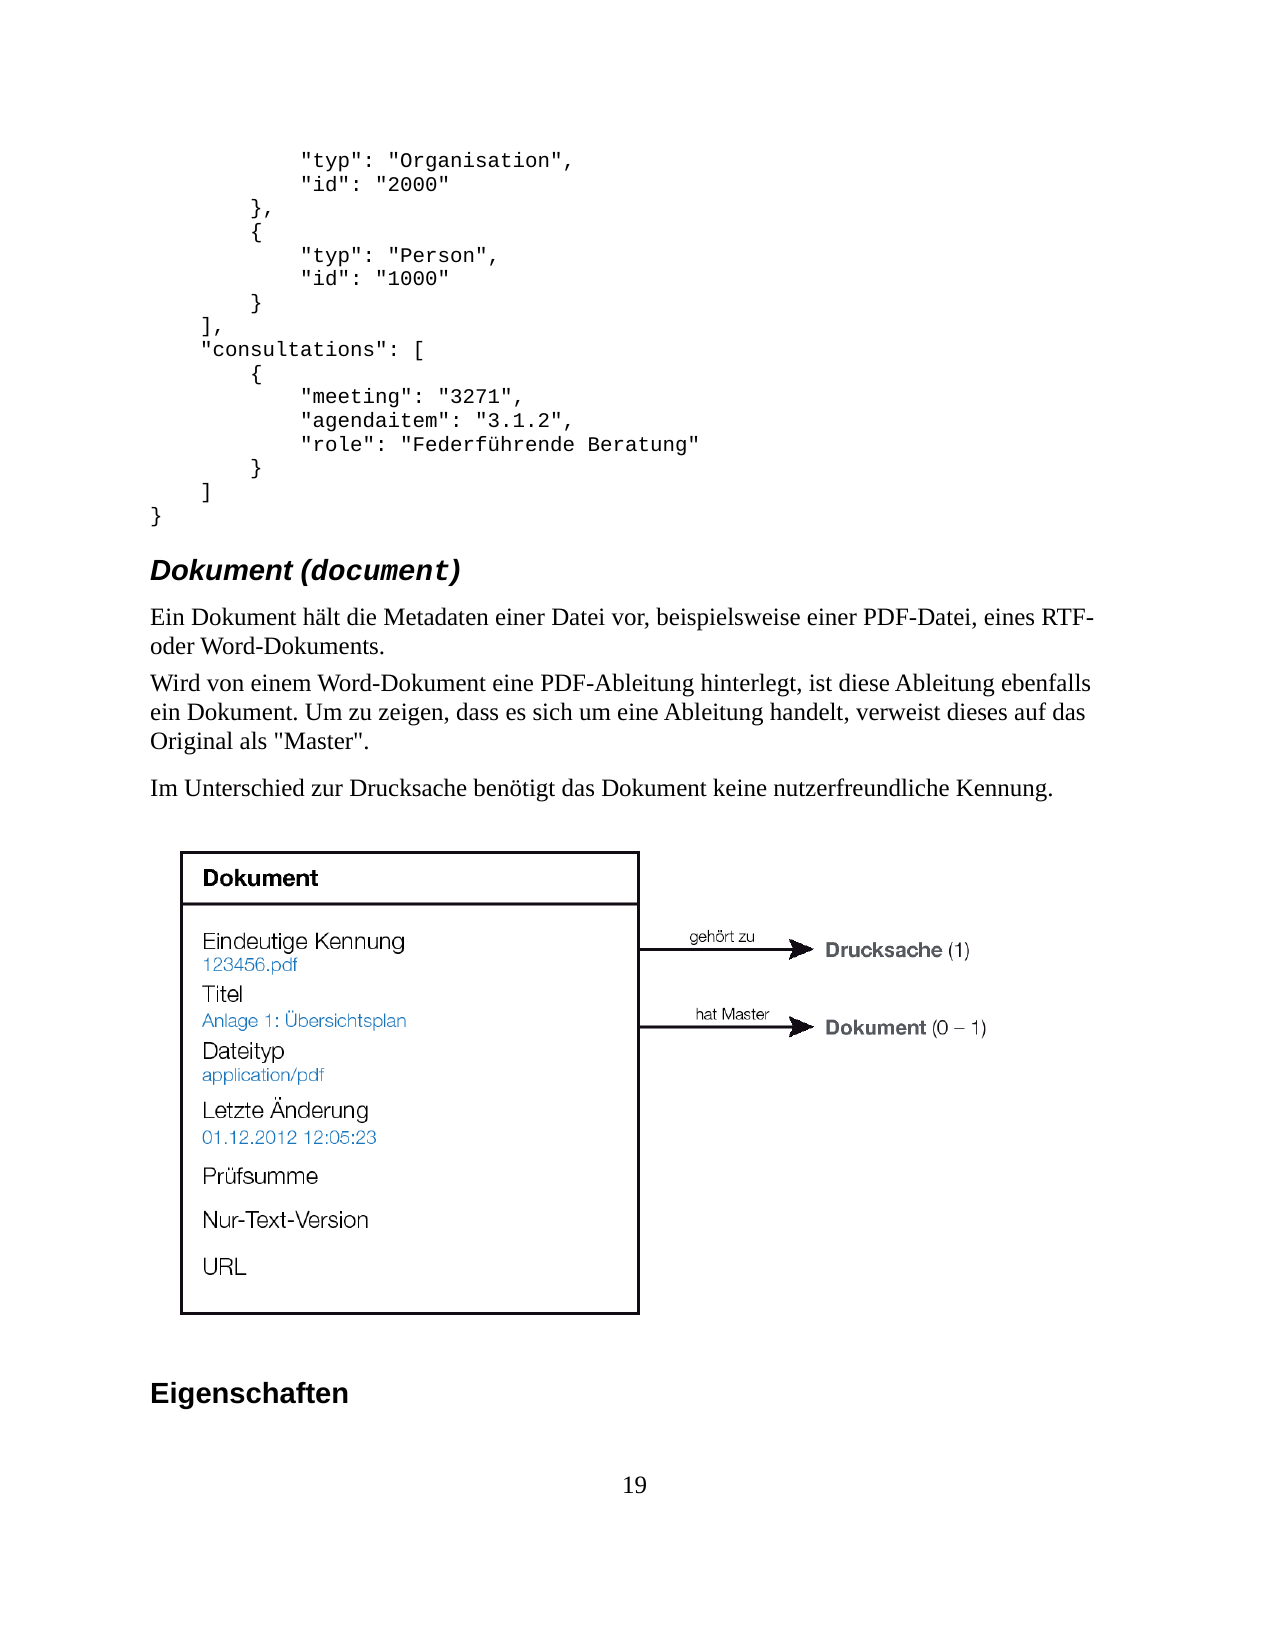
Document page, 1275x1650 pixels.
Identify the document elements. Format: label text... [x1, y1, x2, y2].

text "agendaitem": "3.1.2", [150, 410, 1125, 434]
text } [150, 457, 1125, 481]
text }, [150, 197, 1125, 221]
text "typ": "Organisation", [150, 150, 1125, 174]
text } [150, 505, 1125, 528]
text { [150, 221, 1125, 244]
text "id": "2000" [150, 174, 1125, 197]
text "id": "1000" [150, 268, 1125, 292]
text ], [150, 316, 1125, 339]
text ] [150, 481, 1125, 505]
text "meeting": "3271", [150, 386, 1125, 410]
text Im Unterschied zur Drucksache benötigt das Dokument keine nutzerfreundliche Kennung. [150, 773, 1125, 801]
subtitle Eigenschaften [150, 1376, 1125, 1410]
subtitle Dokument (document) [150, 553, 1125, 589]
text Wird von einem Word-Dokument eine PDF-Ableitung hinterlegt, ist diese Ableitung ebenfalls ein Dokument. Um zu zeigen, dass es sich um eine Ableitung handelt, verweist dieses auf das Original als "Master". [150, 668, 1125, 755]
text } [150, 292, 1125, 316]
picture [150, 819, 1111, 1343]
text "role": "Federführende Beratung" [150, 434, 1125, 457]
text Ein Dokument hält die Metadaten einer Datei vor, beispielsweise einer PDF-Datei, eines RTF- oder Word-Dokuments. [150, 602, 1125, 659]
text { [150, 363, 1125, 386]
text "typ": "Person", [150, 244, 1125, 268]
text "consultations": [ [150, 339, 1125, 363]
